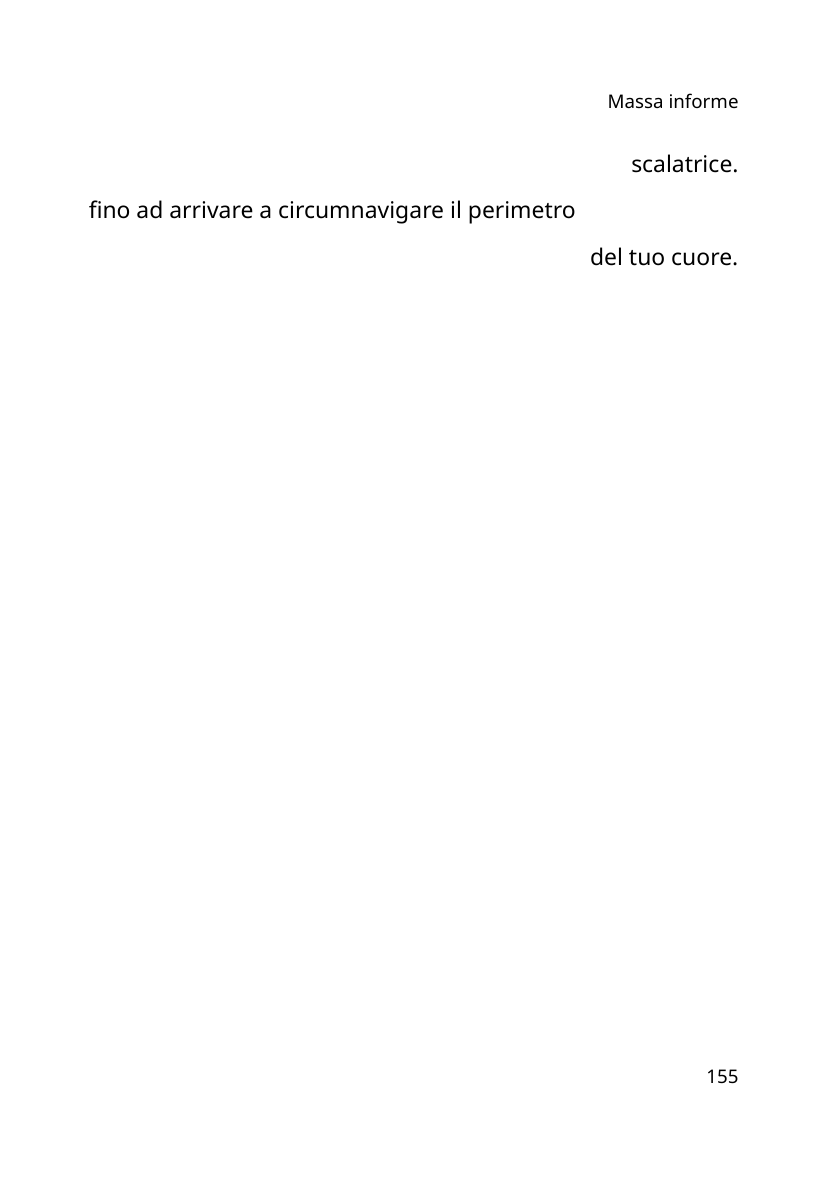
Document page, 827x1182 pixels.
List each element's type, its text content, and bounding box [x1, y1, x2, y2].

text fino ad arrivare a circumnavigare il perimetro [88, 194, 738, 226]
text del tuo cuore. [88, 241, 738, 272]
text scalatrice. [88, 147, 738, 179]
